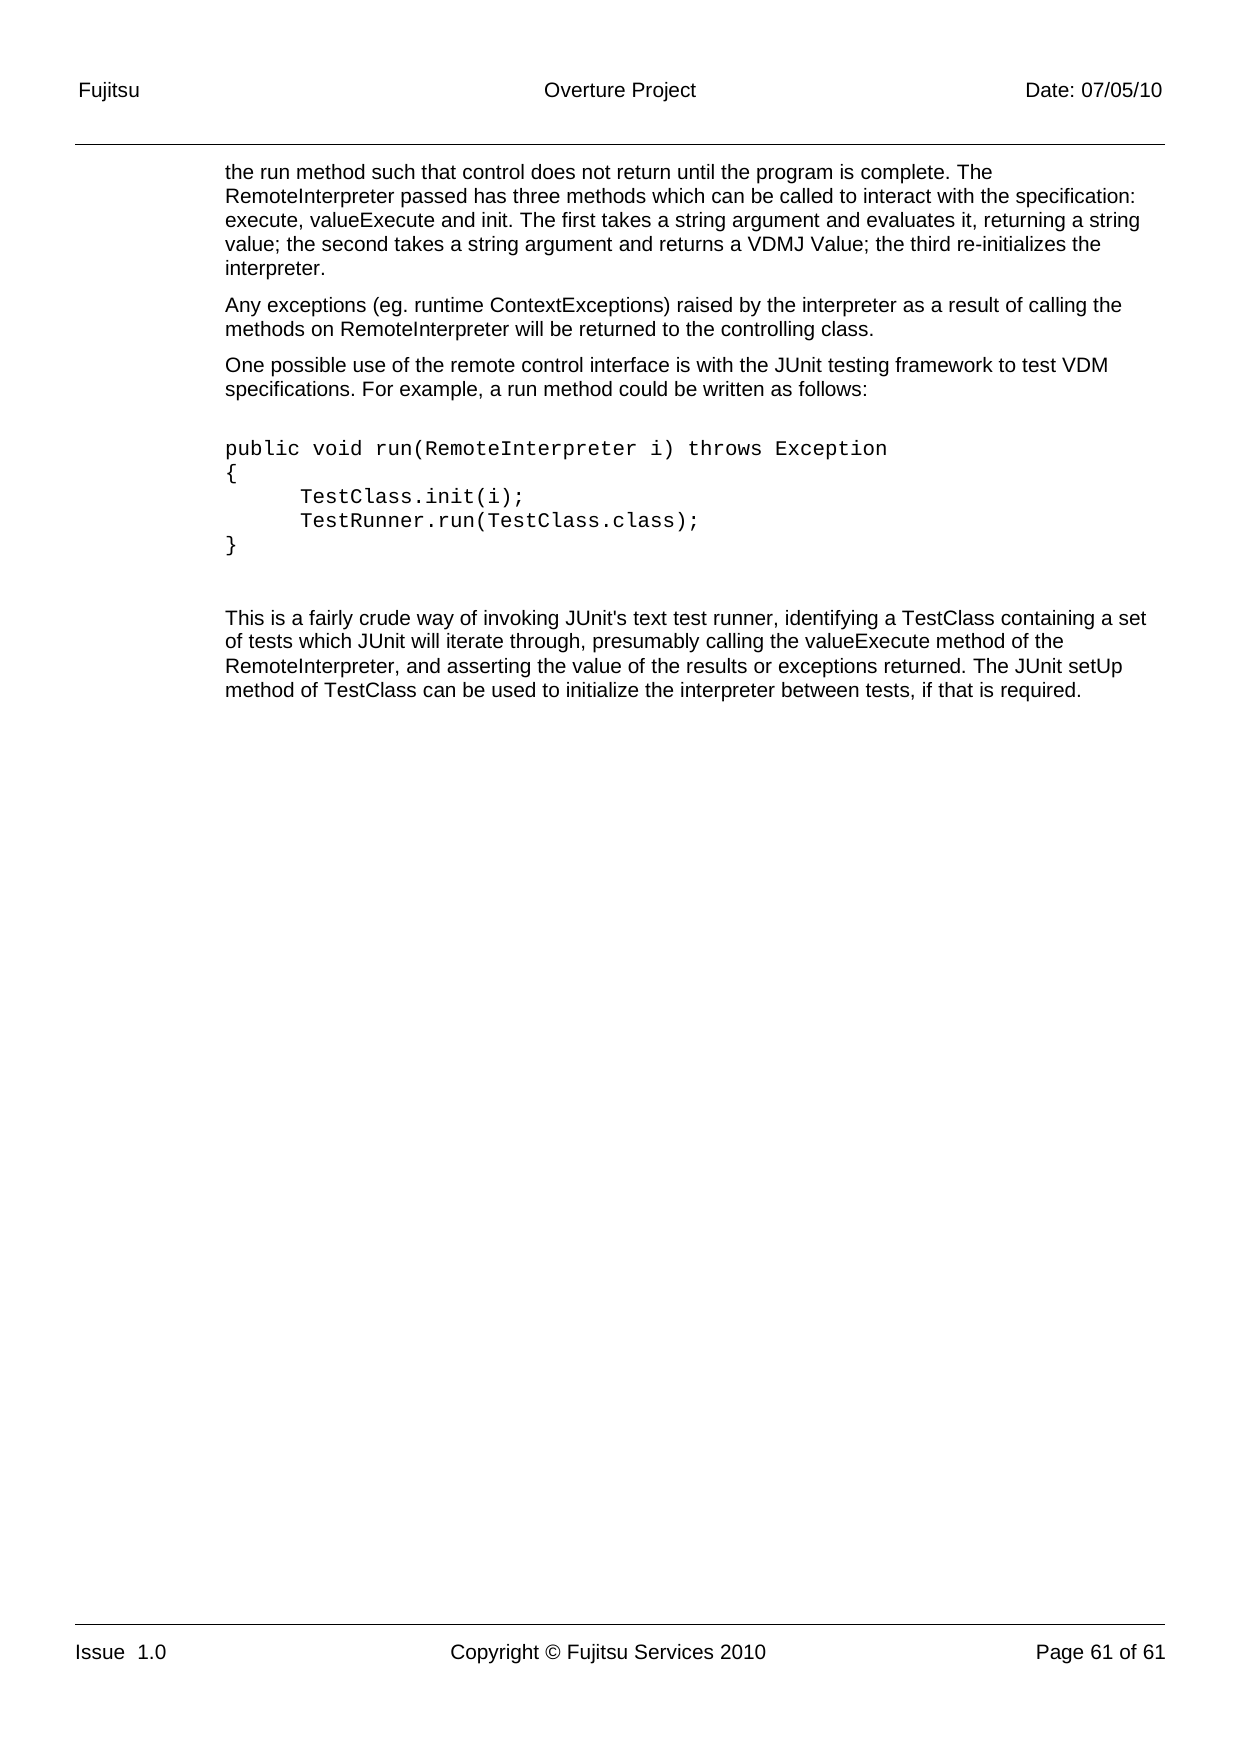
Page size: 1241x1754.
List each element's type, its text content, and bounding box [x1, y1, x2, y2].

text } [225, 533, 1165, 557]
text the run method such that control does not return until the program is complete. The RemoteInterpreter passed has three methods which can be called to interact with the specification: execute, valueExecute and init. The first takes a string argument and evaluates it, returning a string value; the second takes a string argument and returns a VDMJ Value; the third re-initializes the interpreter. [225, 160, 1165, 280]
text TestRunner.run(TestClass.class); [225, 509, 1165, 533]
text TestClass.init(i); [225, 486, 1165, 509]
text Any exceptions (eg. runtime ContextExceptions) raised by the interpreter as a result of calling the methods on RemoteInterpreter will be returned to the controlling class. [225, 292, 1165, 341]
text This is a fairly crude way of invoking JUnit's text test runner, identifying a TestClass containing a set of tests which JUnit will iterate through, presumably calling the valueExecute method of the RemoteInterpreter, and asserting the value of the results or exceptions returned. The JUnit setUp method of TestClass can be used to initialize the interpreter between tests, if that is required. [225, 605, 1165, 702]
text { [225, 462, 1165, 486]
text One possible use of the remote control interface is with the JUnit testing framework to test VDM specifications. For example, a run method could be written as follows: [225, 353, 1165, 401]
text public void run(RemoteInterpreter i) throws Exception [225, 438, 1165, 462]
